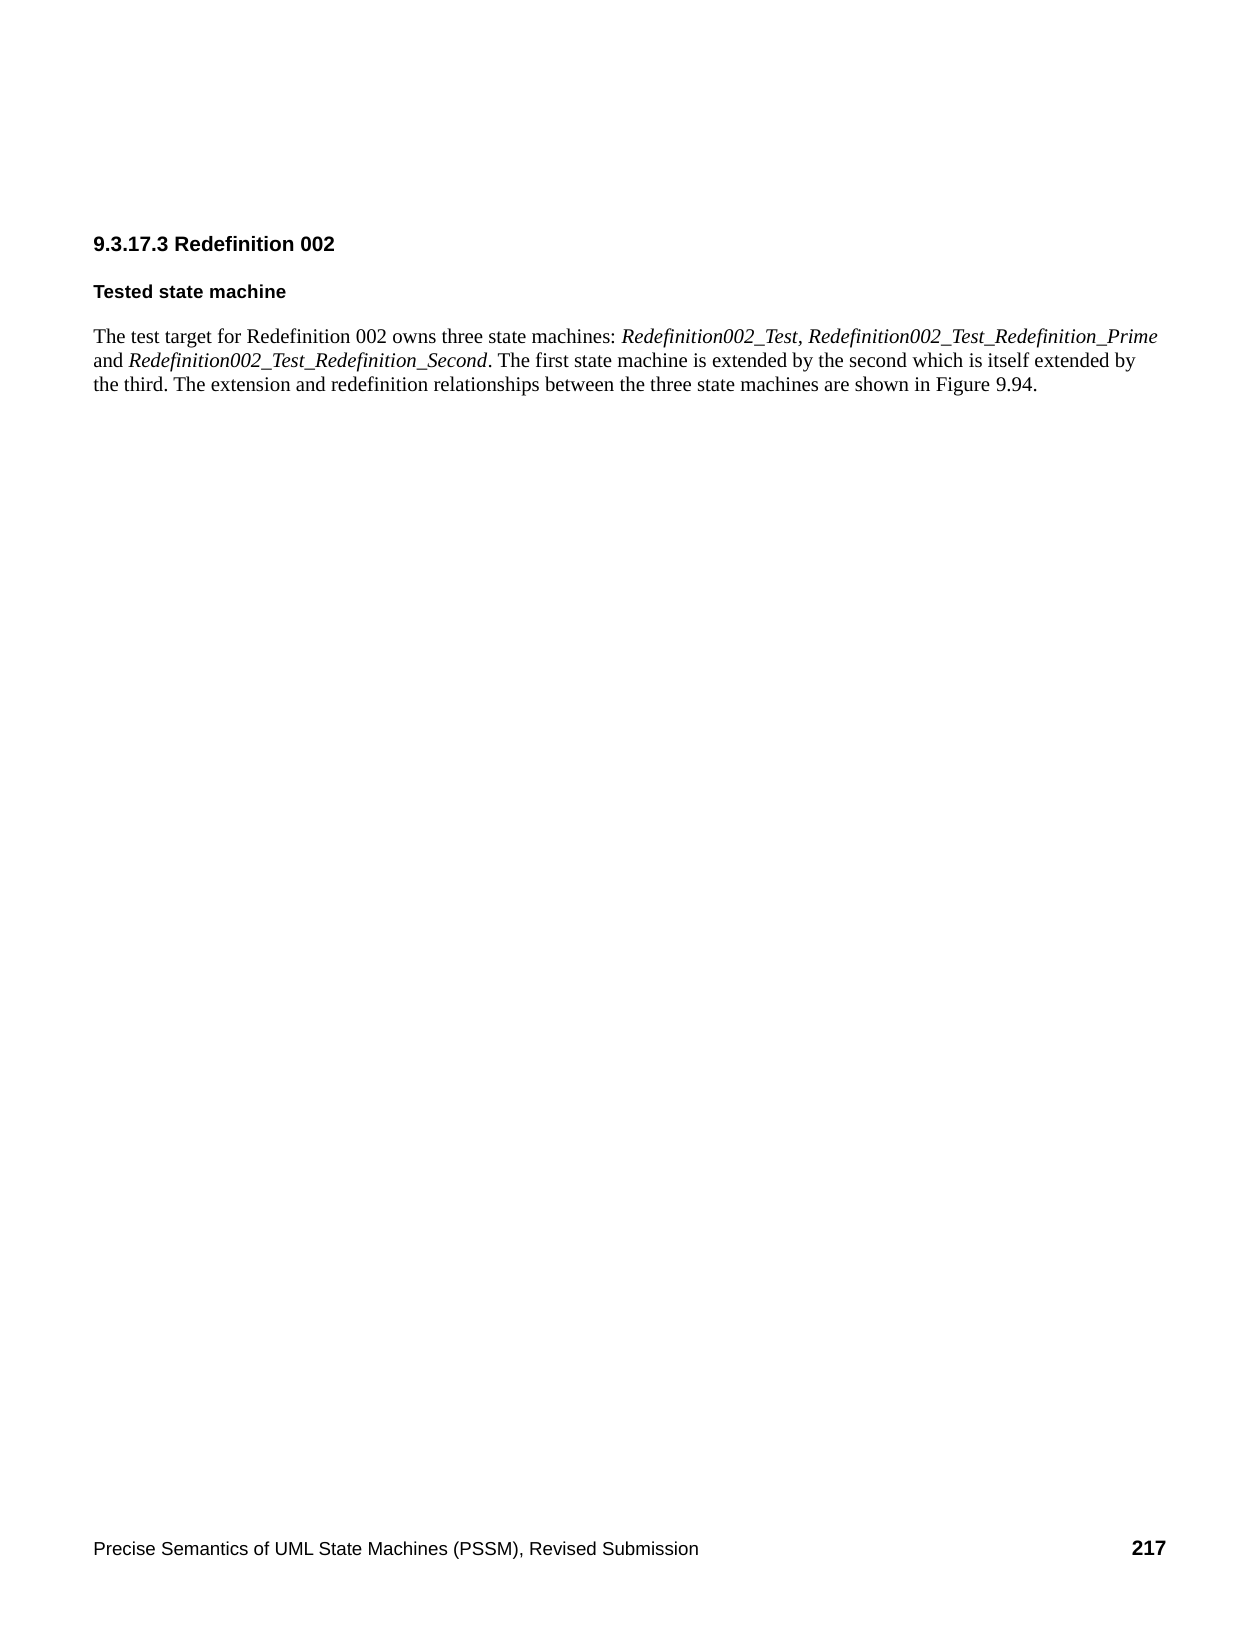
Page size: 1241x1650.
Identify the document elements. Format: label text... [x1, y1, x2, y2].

subtitle Tested state machine [93, 281, 1164, 303]
subtitle Redefinition 002 [93, 231, 1164, 256]
text The test target for Redefinition 002 owns three state machines: Redefinition002_Test, Redefinition002_Test_Redefinition_Prime and Redefinition002_Test_Redefinition_Second. The first state machine is extended by the second which is itself extended by the third. The extension and redefinition relationships between the three state machines are shown in Figure 9.94. [93, 324, 1164, 396]
